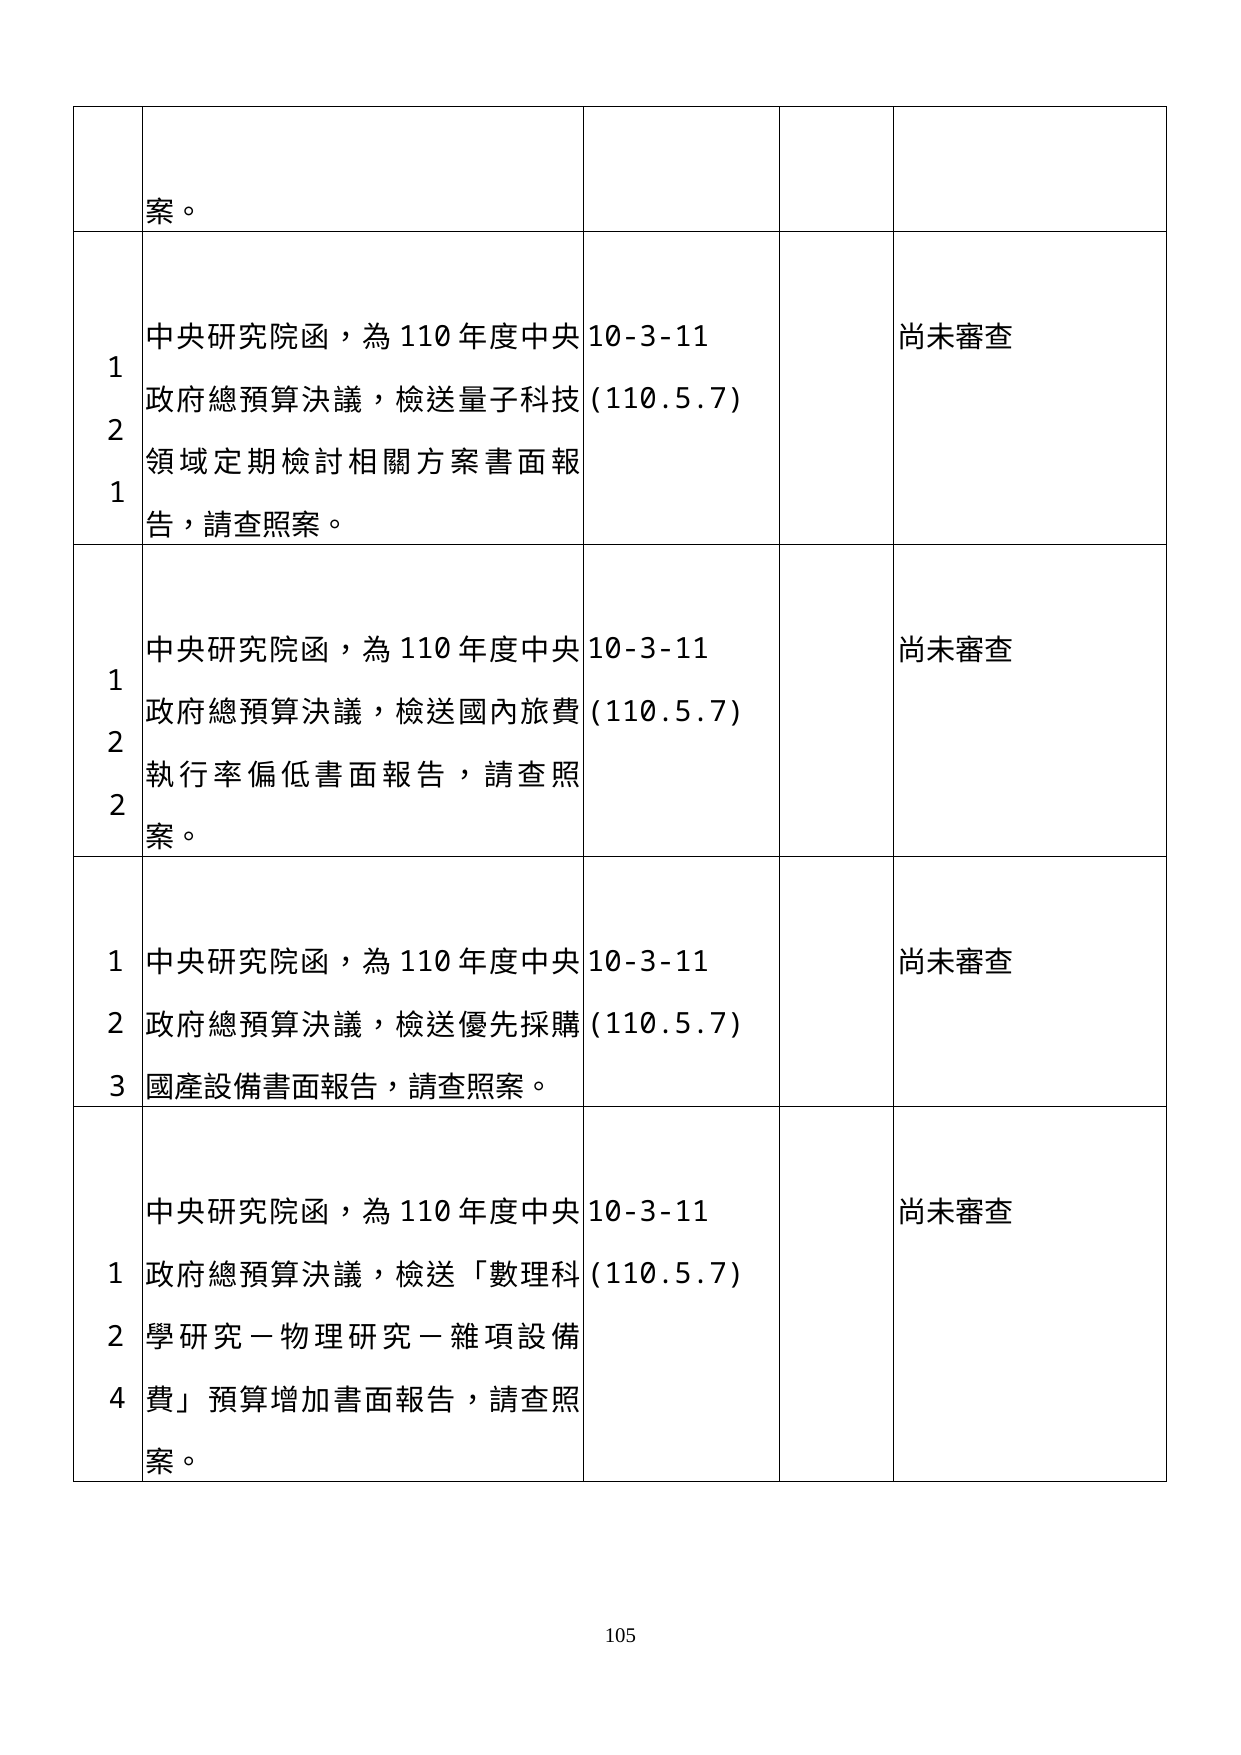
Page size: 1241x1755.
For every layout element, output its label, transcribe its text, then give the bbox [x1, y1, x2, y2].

table_cell 中央研究院函，為110年度中央政府總預算決議，檢送國內旅費執行率偏低書面報告，請查照案。 [143, 545, 583, 856]
table_cell [780, 107, 893, 231]
table_cell 中央研究院函，為110年度中央政府總預算決議，檢送「數理科學研究－物理研究－雜項設備費」預算增加書面報告，請查照案。 [143, 1107, 583, 1481]
table_cell 案。 [143, 107, 583, 231]
table_cell [74, 857, 142, 1106]
table_cell 中央研究院函，為110年度中央政府總預算決議，檢送優先採購國產設備書面報告，請查照案。 [143, 857, 583, 1106]
table_cell [780, 857, 893, 1106]
table_cell 尚未審查 [894, 232, 1166, 543]
table_cell [74, 232, 142, 543]
table_cell 10-3-11 (110.5.7) [584, 545, 779, 856]
table_cell [584, 107, 779, 231]
table_cell 尚未審查 [894, 545, 1166, 856]
table_cell [780, 232, 893, 543]
table_cell 尚未審查 [894, 857, 1166, 1106]
table_cell [894, 107, 1166, 231]
table_cell 中央研究院函，為110年度中央政府總預算決議，檢送量子科技領域定期檢討相關方案書面報告，請查照案。 [143, 232, 583, 543]
table_cell 尚未審查 [894, 1107, 1166, 1481]
table_cell [74, 1107, 142, 1481]
table_cell [74, 545, 142, 856]
table_cell 10-3-11 (110.5.7) [584, 1107, 779, 1481]
table_cell 10-3-11 (110.5.7) [584, 857, 779, 1106]
table_cell [780, 545, 893, 856]
table_cell 10-3-11 (110.5.7) [584, 232, 779, 543]
table_cell [780, 1107, 893, 1481]
table_cell [74, 107, 142, 231]
